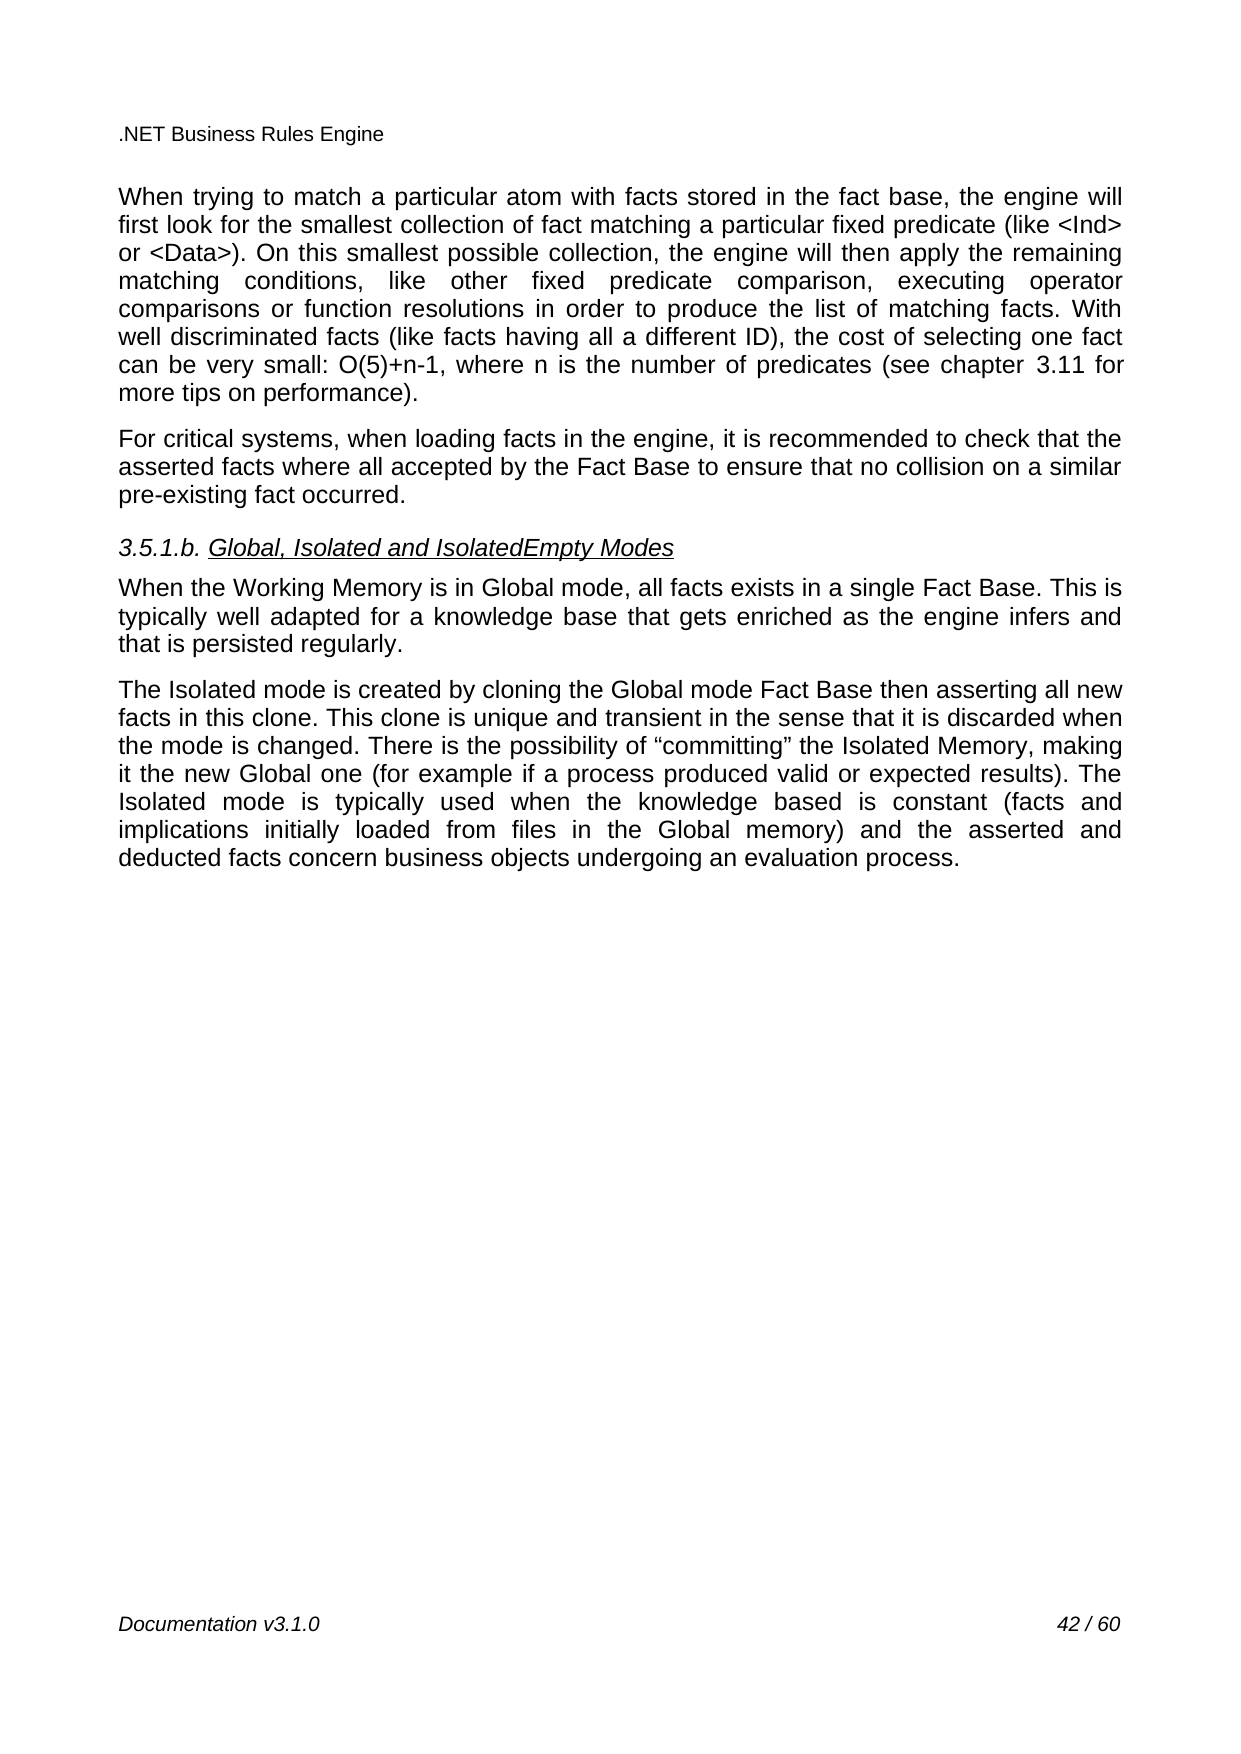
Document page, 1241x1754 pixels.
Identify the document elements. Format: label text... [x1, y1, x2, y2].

text When trying to match a particular atom with facts stored in the fact base, the engine will first look for the smallest collection of fact matching a particular fixed predicate (like <Ind> or <Data>). On this smallest possible collection, the engine will then apply the remaining matching conditions, like other fixed predicate comparison, executing operator comparisons or function resolutions in order to produce the list of matching facts. With well discriminated facts (like facts having all a different ID), the cost of selecting one fact can be very small: O(5)+n-1, where n is the number of predicates (see chapter 3.11 for more tips on performance). [118, 183, 1124, 407]
text For critical systems, when loading facts in the engine, it is recommended to check that the asserted facts where all accepted by the Fact Base to ensure that no collision on a similar pre-existing fact occurred. [118, 425, 1124, 509]
subtitle Global, Isolated and IsolatedEmpty Modes [118, 534, 1124, 562]
text When the Working Memory is in Global mode, all facts exists in a single Fact Base. This is typically well adapted for a knowledge base that gets enriched as the engine infers and that is persisted regularly. [118, 574, 1124, 658]
text The Isolated mode is created by cloning the Global mode Fact Base then asserting all new facts in this clone. This clone is unique and transient in the sense that it is discarded when the mode is changed. There is the possibility of “committing” the Isolated Memory, making it the new Global one (for example if a process produced valid or expected results). The Isolated mode is typically used when the knowledge based is constant (facts and implications initially loaded from files in the Global memory) and the asserted and deducted facts concern business objects undergoing an evaluation process. [118, 676, 1124, 872]
